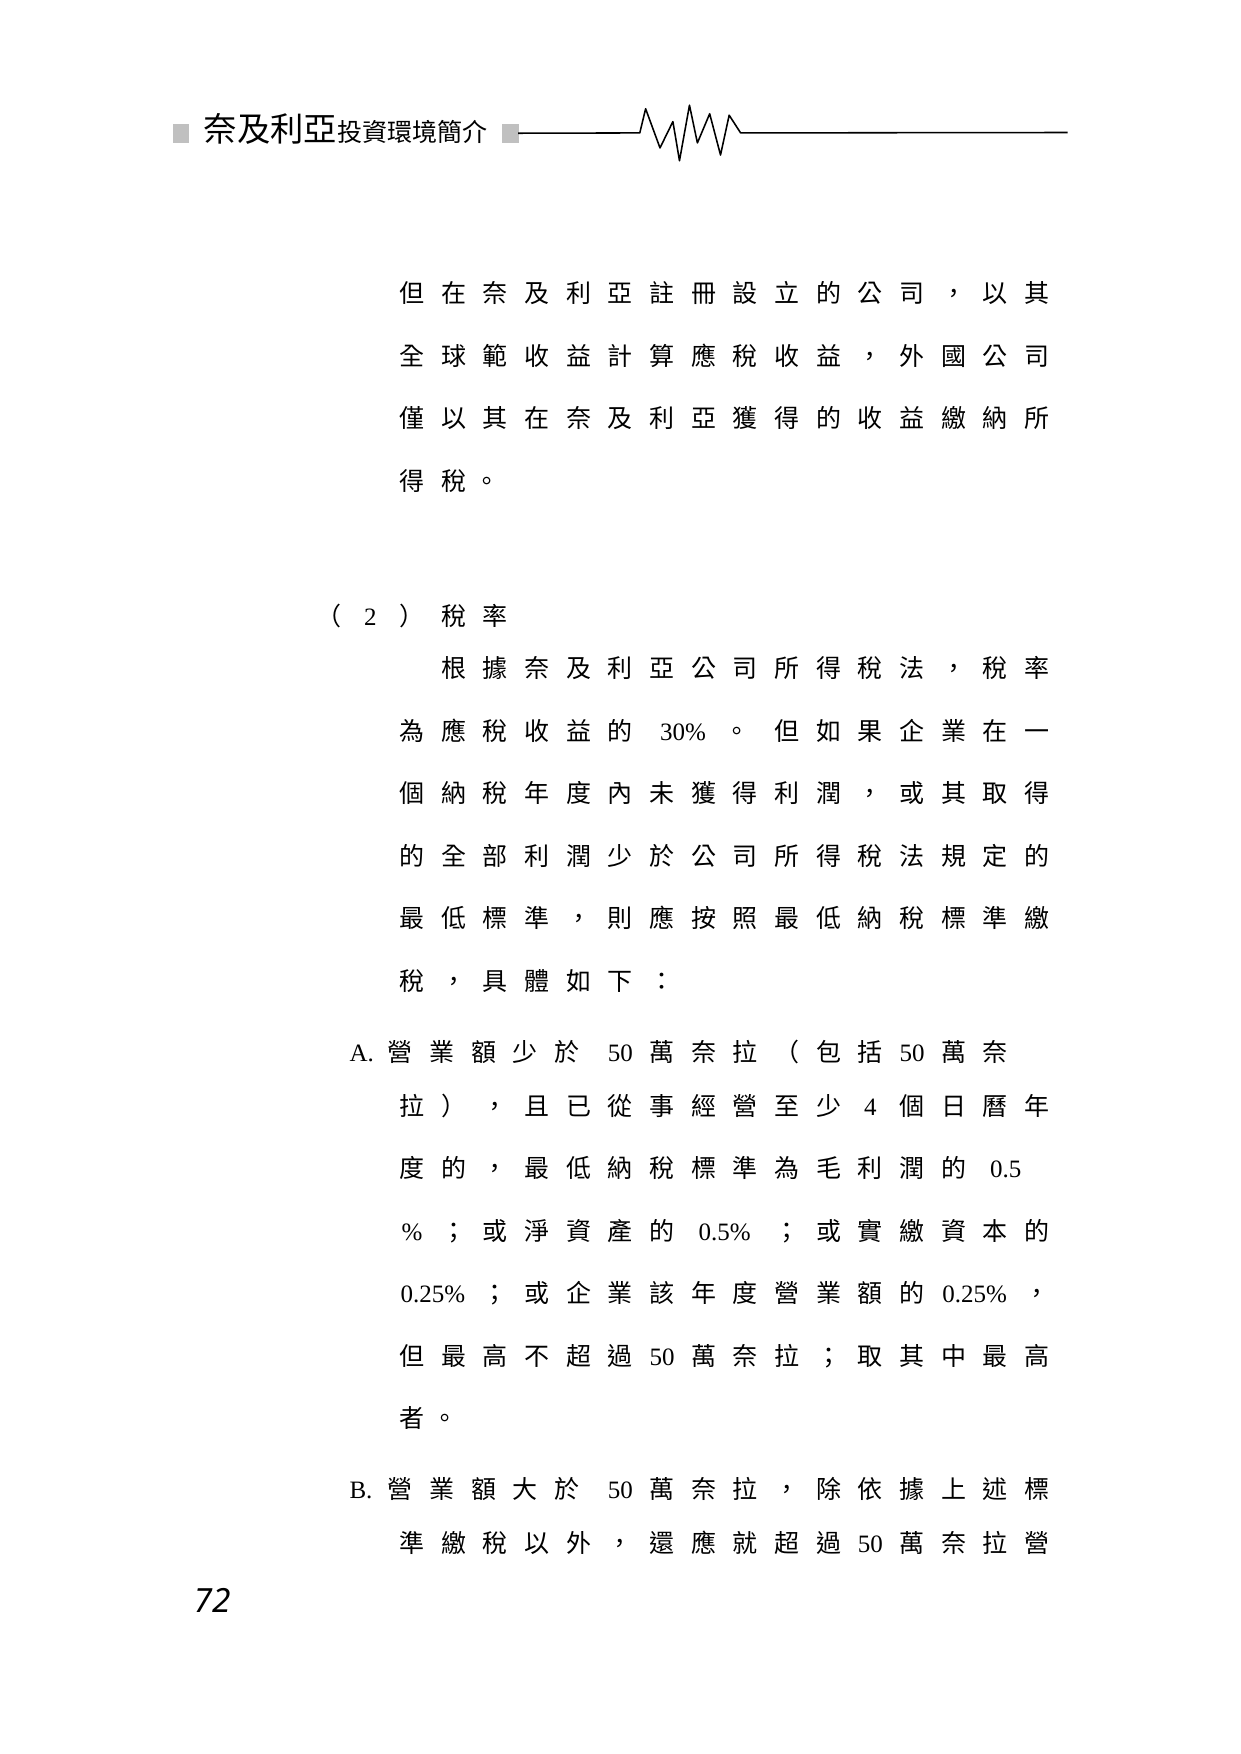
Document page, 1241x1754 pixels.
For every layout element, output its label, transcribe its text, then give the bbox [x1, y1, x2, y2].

text A. 營業額少於50萬奈拉（包括50萬奈拉），且已從事經營至少4個日曆年度的，最低納稅標準為毛利潤的0.5%；或淨資產的0.5%；或實繳資本的0.25%；或企業該年度營業額的0.25%，但最高不超過50萬奈拉；取其中最高者。 [342, 1000, 1058, 1438]
text 但在奈及利亞註冊設立的公司，以其全球範收益計算應稅收益，外國公司僅以其在奈及利亞獲得的收益繳納所得稅。 [367, 250, 1058, 500]
text （2）稅率 [306, 563, 1058, 625]
text B. 營業額大於50萬奈拉，除依據上述標準繳稅以外，還應就超過50萬奈拉營 [342, 1438, 1058, 1563]
text 根據奈及利亞公司所得稅法，稅率為應稅收益的30%。但如果企業在一個納稅年度內未獲得利潤，或其取得的全部利潤少於公司所得稅法規定的最低標準，則應按照最低納稅標準繳稅，具體如下： [367, 625, 1058, 1000]
